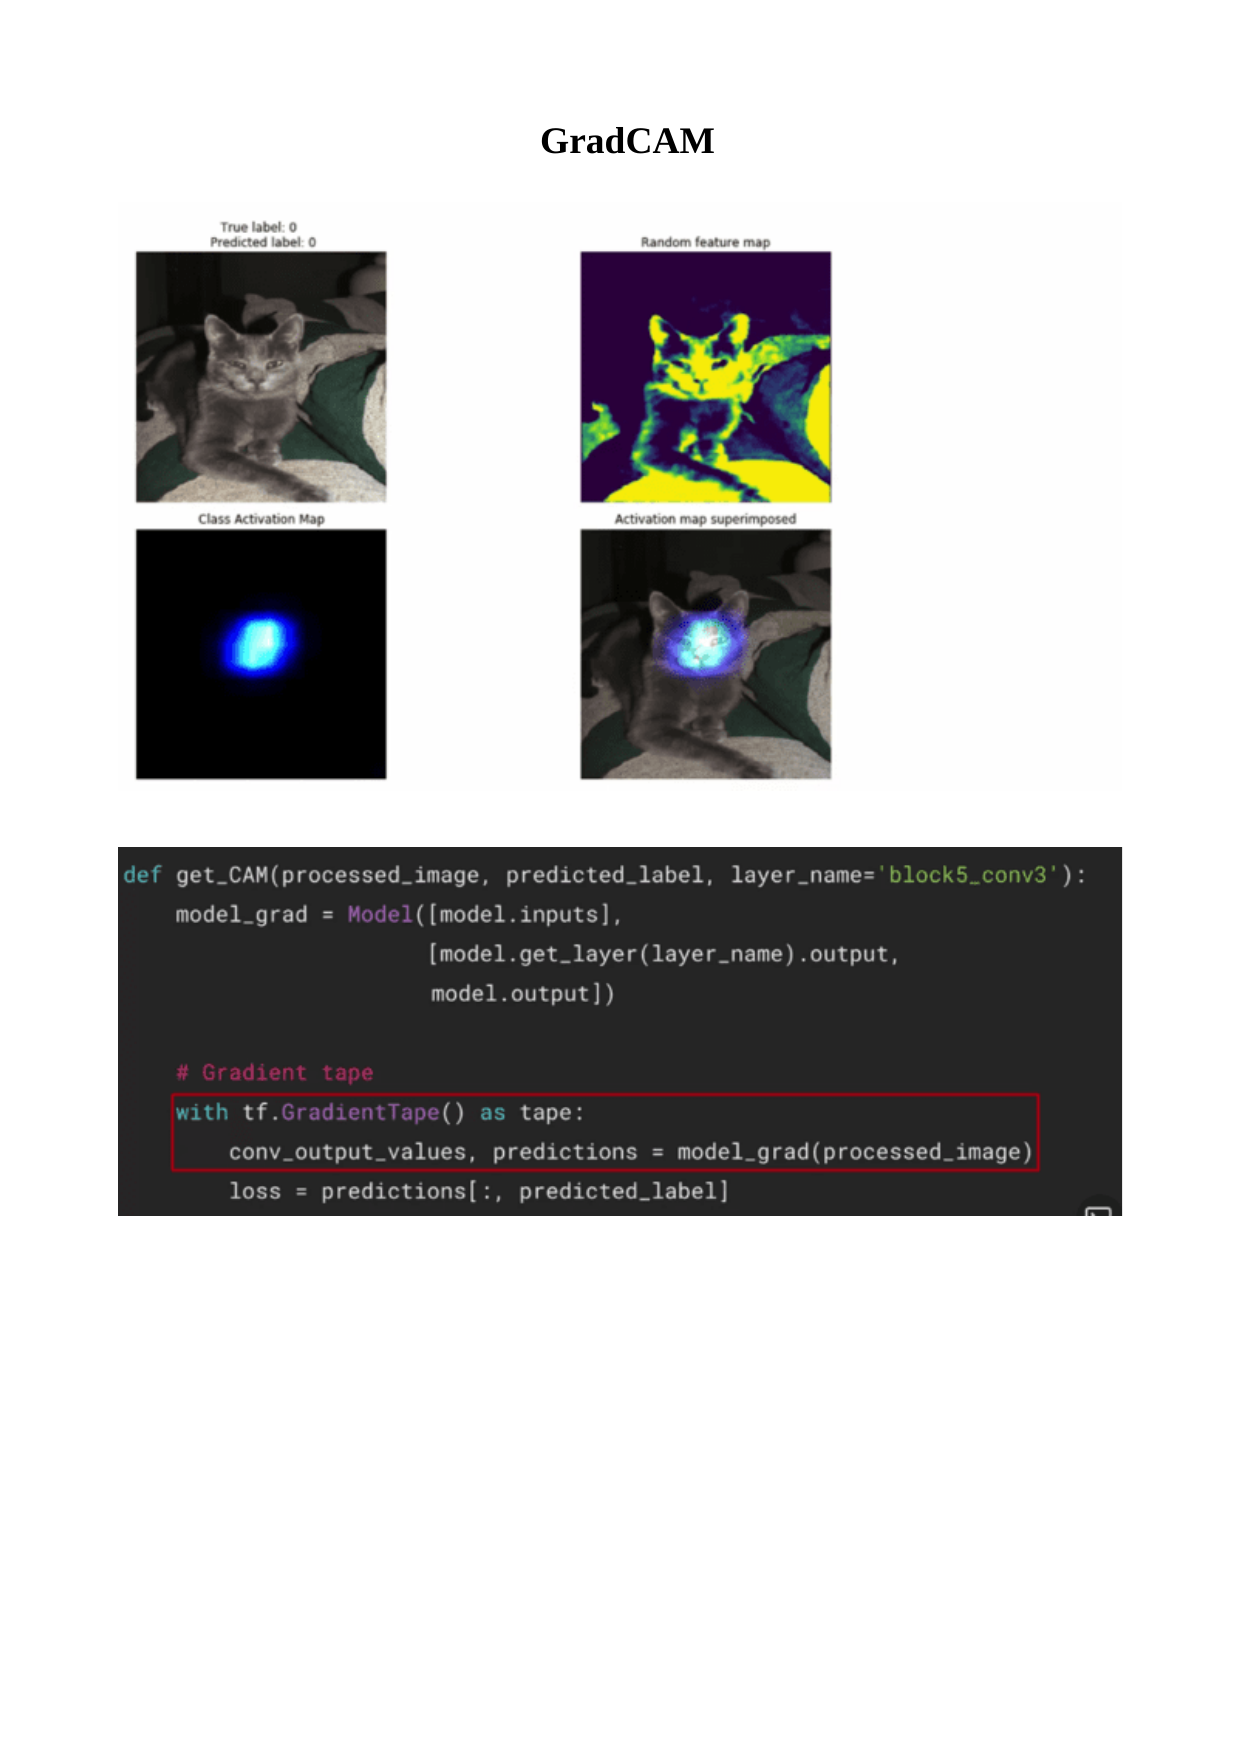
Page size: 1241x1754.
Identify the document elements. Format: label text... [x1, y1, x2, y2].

subtitle GradCAM [118, 118, 1122, 161]
picture [118, 847, 1123, 1216]
picture [118, 202, 1123, 791]
